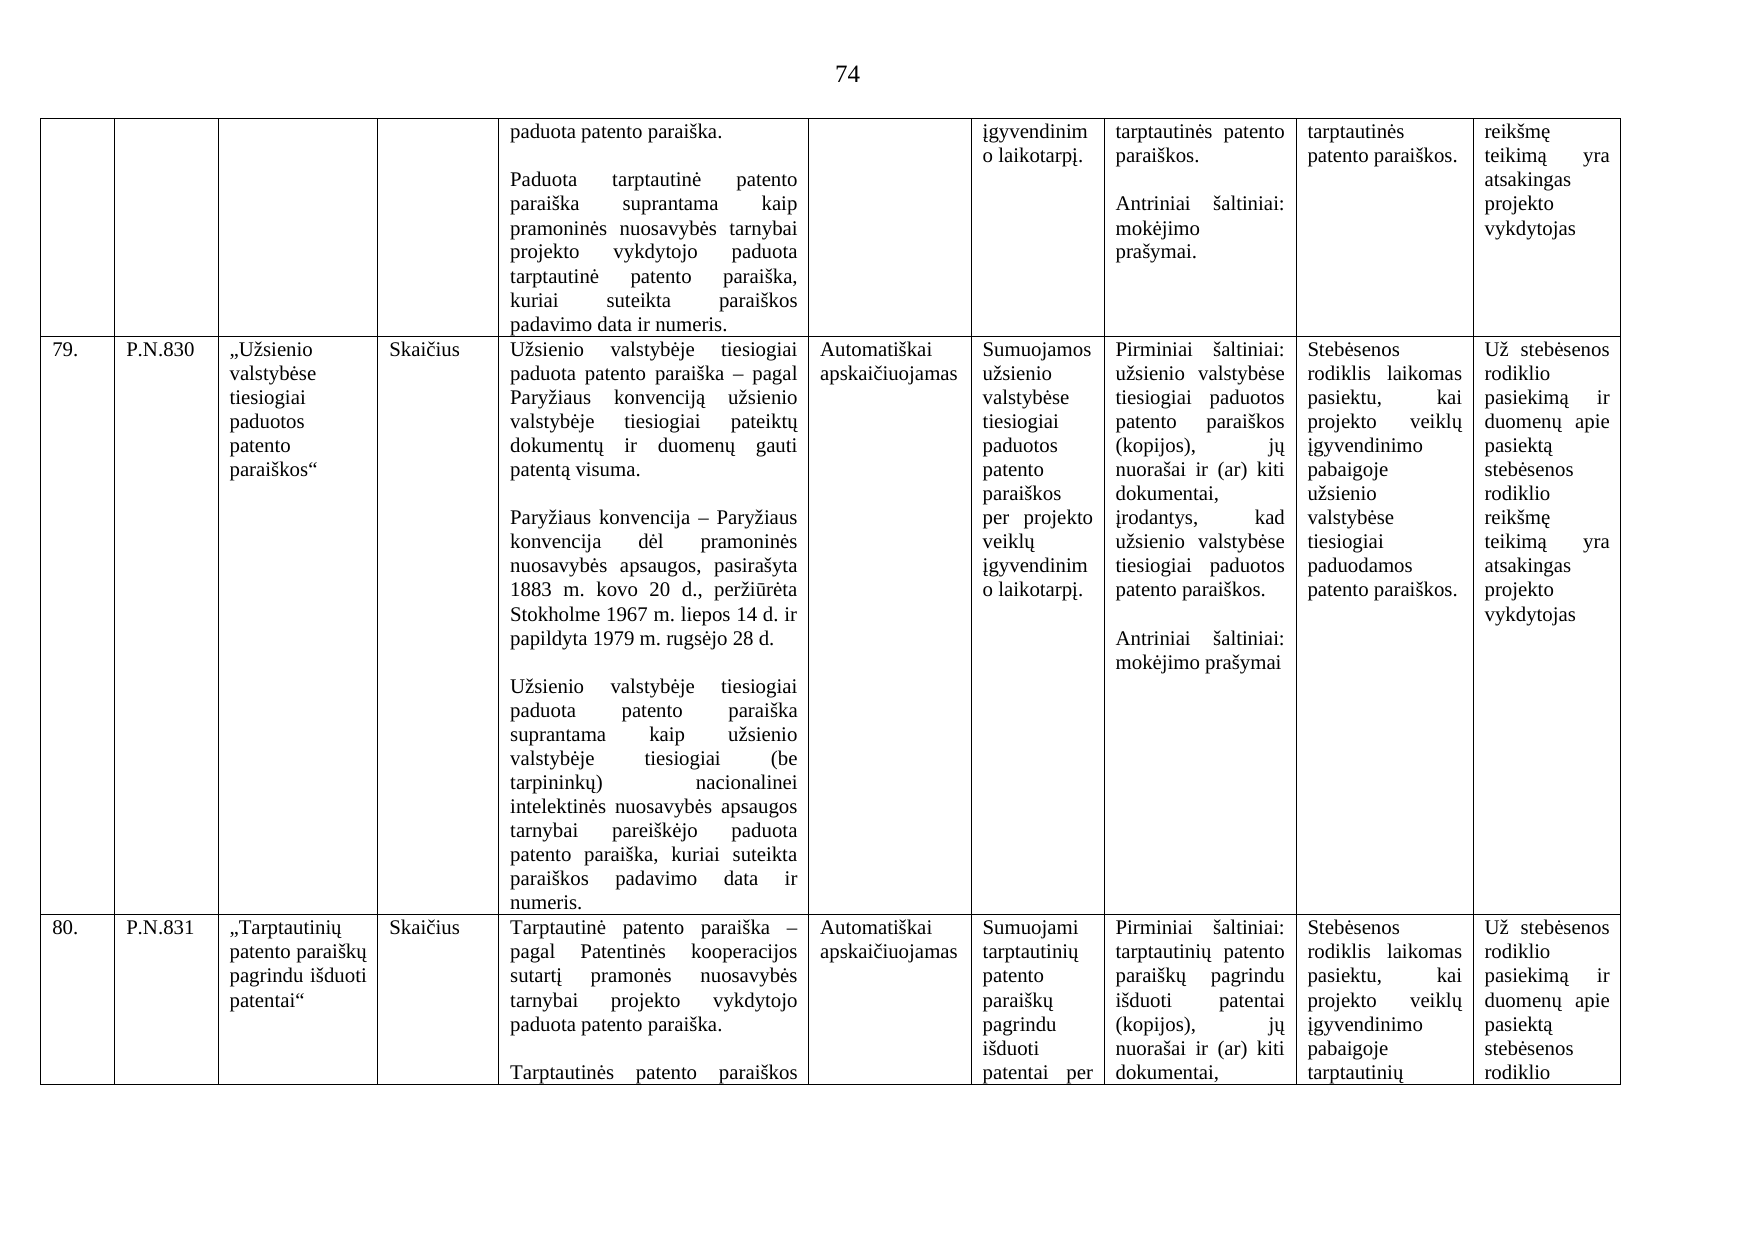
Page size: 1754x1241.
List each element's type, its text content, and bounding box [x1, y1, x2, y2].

table_cell Skaičius [378, 337, 498, 914]
table_cell Užsienio valstybėje tiesiogiai paduota patento paraiška – pagal Paryžiaus konvenciją užsienio valstybėje tiesiogiai pateiktų dokumentų ir duomenų gauti patentą visuma. Paryžiaus konvencija – Paryžiaus konvencija dėl pramoninės nuosavybės apsaugos, pasirašyta 1883 m. kovo 20 d., peržiūrėta Stokholme 1967 m. liepos 14 d. ir papildyta 1979 m. rugsėjo 28 d. Užsienio valstybėje tiesiogiai paduota patento paraiška suprantama kaip užsienio valstybėje tiesiogiai (be tarpininkų) nacionalinei intelektinės nuosavybės apsaugos tarnybai pareiškėjo paduota patento paraiška, kuriai suteikta paraiškos padavimo data ir numeris. [499, 337, 808, 914]
table_cell „Tarptautinių patento paraiškų pagrindu išduoti patentai“ [219, 915, 377, 1084]
table_cell Tarptautinė patento paraiška – pagal Patentinės kooperacijos sutartį pramonės nuosavybės tarnybai projekto vykdytojo paduota patento paraiška. Tarptautinės patento paraiškos [499, 915, 808, 1084]
table_cell [219, 119, 377, 336]
table_cell P.N.831 [115, 915, 218, 1084]
table_cell Stebėsenos rodiklis laikomas pasiektu, kai projekto veiklų įgyvendinimo pabaigoje tarptautinių [1297, 915, 1473, 1084]
table_cell Už stebėsenos rodiklio pasiekimą ir duomenų apie pasiektą stebėsenos rodiklio [1474, 915, 1620, 1084]
table_cell tarptautinės patento paraiškos. Antriniai šaltiniai: mokėjimo prašymai. [1105, 119, 1296, 336]
table_cell Automatiškai apskaičiuojamas [809, 915, 971, 1084]
table_cell įgyvendinimo laikotarpį. [972, 119, 1104, 336]
table_cell 80. [41, 915, 114, 1084]
table_cell Pirminiai šaltiniai: tarptautinių patento paraiškų pagrindu išduoti patentai (kopijos), jų nuorašai ir (ar) kiti dokumentai, [1105, 915, 1296, 1084]
table_cell Automatiškai apskaičiuojamas [809, 337, 971, 914]
table_cell paduota patento paraiška. Paduota tarptautinė patento paraiška suprantama kaip pramoninės nuosavybės tarnybai projekto vykdytojo paduota tarptautinė patento paraiška, kuriai suteikta paraiškos padavimo data ir numeris. [499, 119, 808, 336]
table_cell Už stebėsenos rodiklio pasiekimą ir duomenų apie pasiektą stebėsenos rodiklio reikšmę teikimą yra atsakingas projekto vykdytojas [1474, 337, 1620, 914]
table_cell Skaičius [378, 915, 498, 1084]
table_cell Sumuojami tarptautinių patento paraiškų pagrindu išduoti patentai per [972, 915, 1104, 1084]
table_cell 79. [41, 337, 114, 914]
table_cell [809, 119, 971, 336]
table_cell [115, 119, 218, 336]
table_cell „Užsienio valstybėse tiesiogiai paduotos patento paraiškos“ [219, 337, 377, 914]
table_cell [378, 119, 498, 336]
table_cell tarptautinės patento paraiškos. [1297, 119, 1473, 336]
table_cell Sumuojamos užsienio valstybėse tiesiogiai paduotos patento paraiškos per projekto veiklų įgyvendinimo laikotarpį. [972, 337, 1104, 914]
table_cell Pirminiai šaltiniai: užsienio valstybėse tiesiogiai paduotos patento paraiškos (kopijos), jų nuorašai ir (ar) kiti dokumentai, įrodantys, kad užsienio valstybėse tiesiogiai paduotos patento paraiškos. Antriniai šaltiniai: mokėjimo prašymai [1105, 337, 1296, 914]
table_cell Stebėsenos rodiklis laikomas pasiektu, kai projekto veiklų įgyvendinimo pabaigoje užsienio valstybėse tiesiogiai paduodamos patento paraiškos. [1297, 337, 1473, 914]
table_cell P.N.830 [115, 337, 218, 914]
table_cell [41, 119, 114, 336]
table_cell reikšmę teikimą yra atsakingas projekto vykdytojas [1474, 119, 1620, 336]
